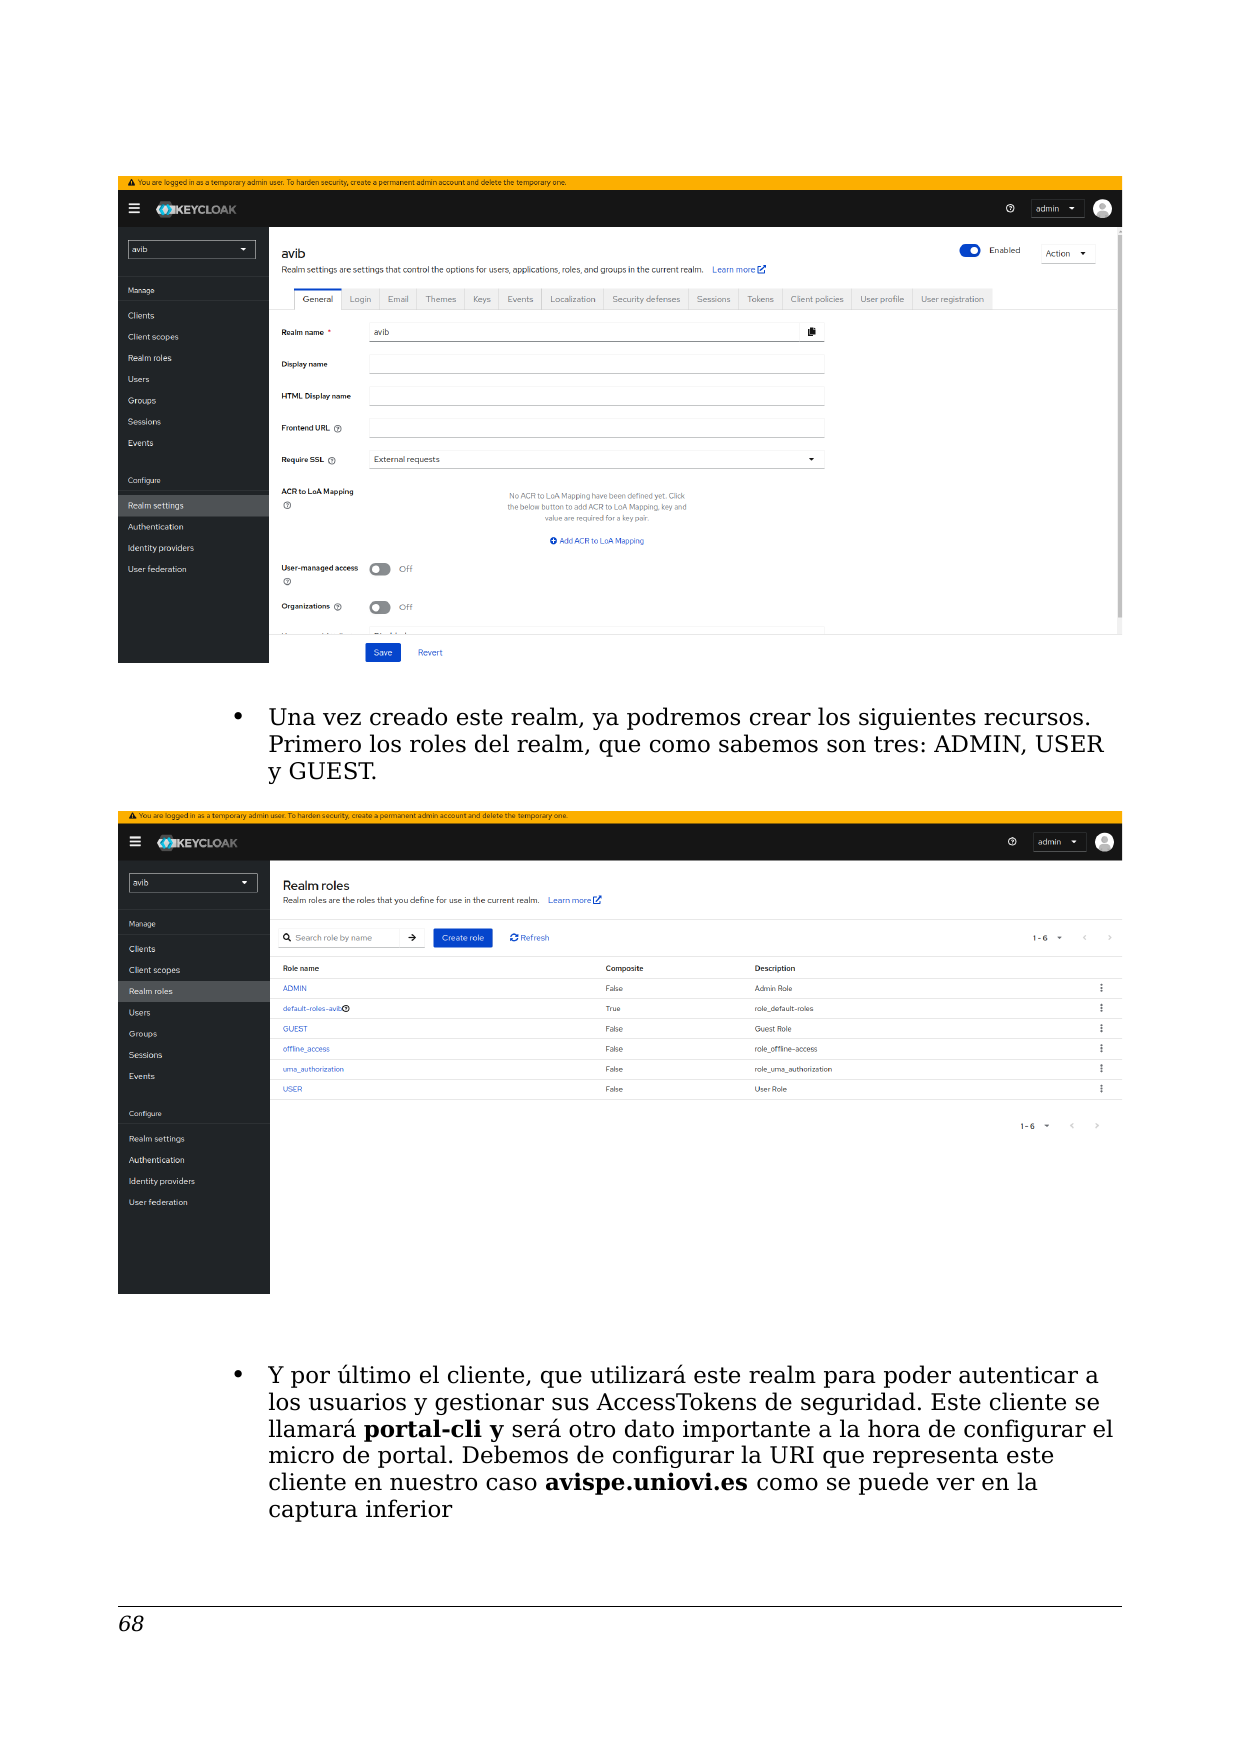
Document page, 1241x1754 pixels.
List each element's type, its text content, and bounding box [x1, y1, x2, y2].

list Una vez creado este realm, ya podremos crear los siguientes recursos. Primero los roles del realm, que como sabemos son tres: ADMIN, USER y GUEST. [231, 702, 1122, 811]
list Y por último el cliente, que utilizará este realm para poder autenticar a los usuarios y gestionar sus AccessTokens de seguridad. Este cliente se llamará portal-cli y será otro dato importante a la hora de configurar el micro de portal. Debemos de configurar la URI que representa este cliente en nuestro caso avispe.uniovi.es como se puede ver en la captura inferior [231, 1360, 1122, 1523]
picture [118, 811, 1123, 1294]
picture [118, 176, 1123, 663]
